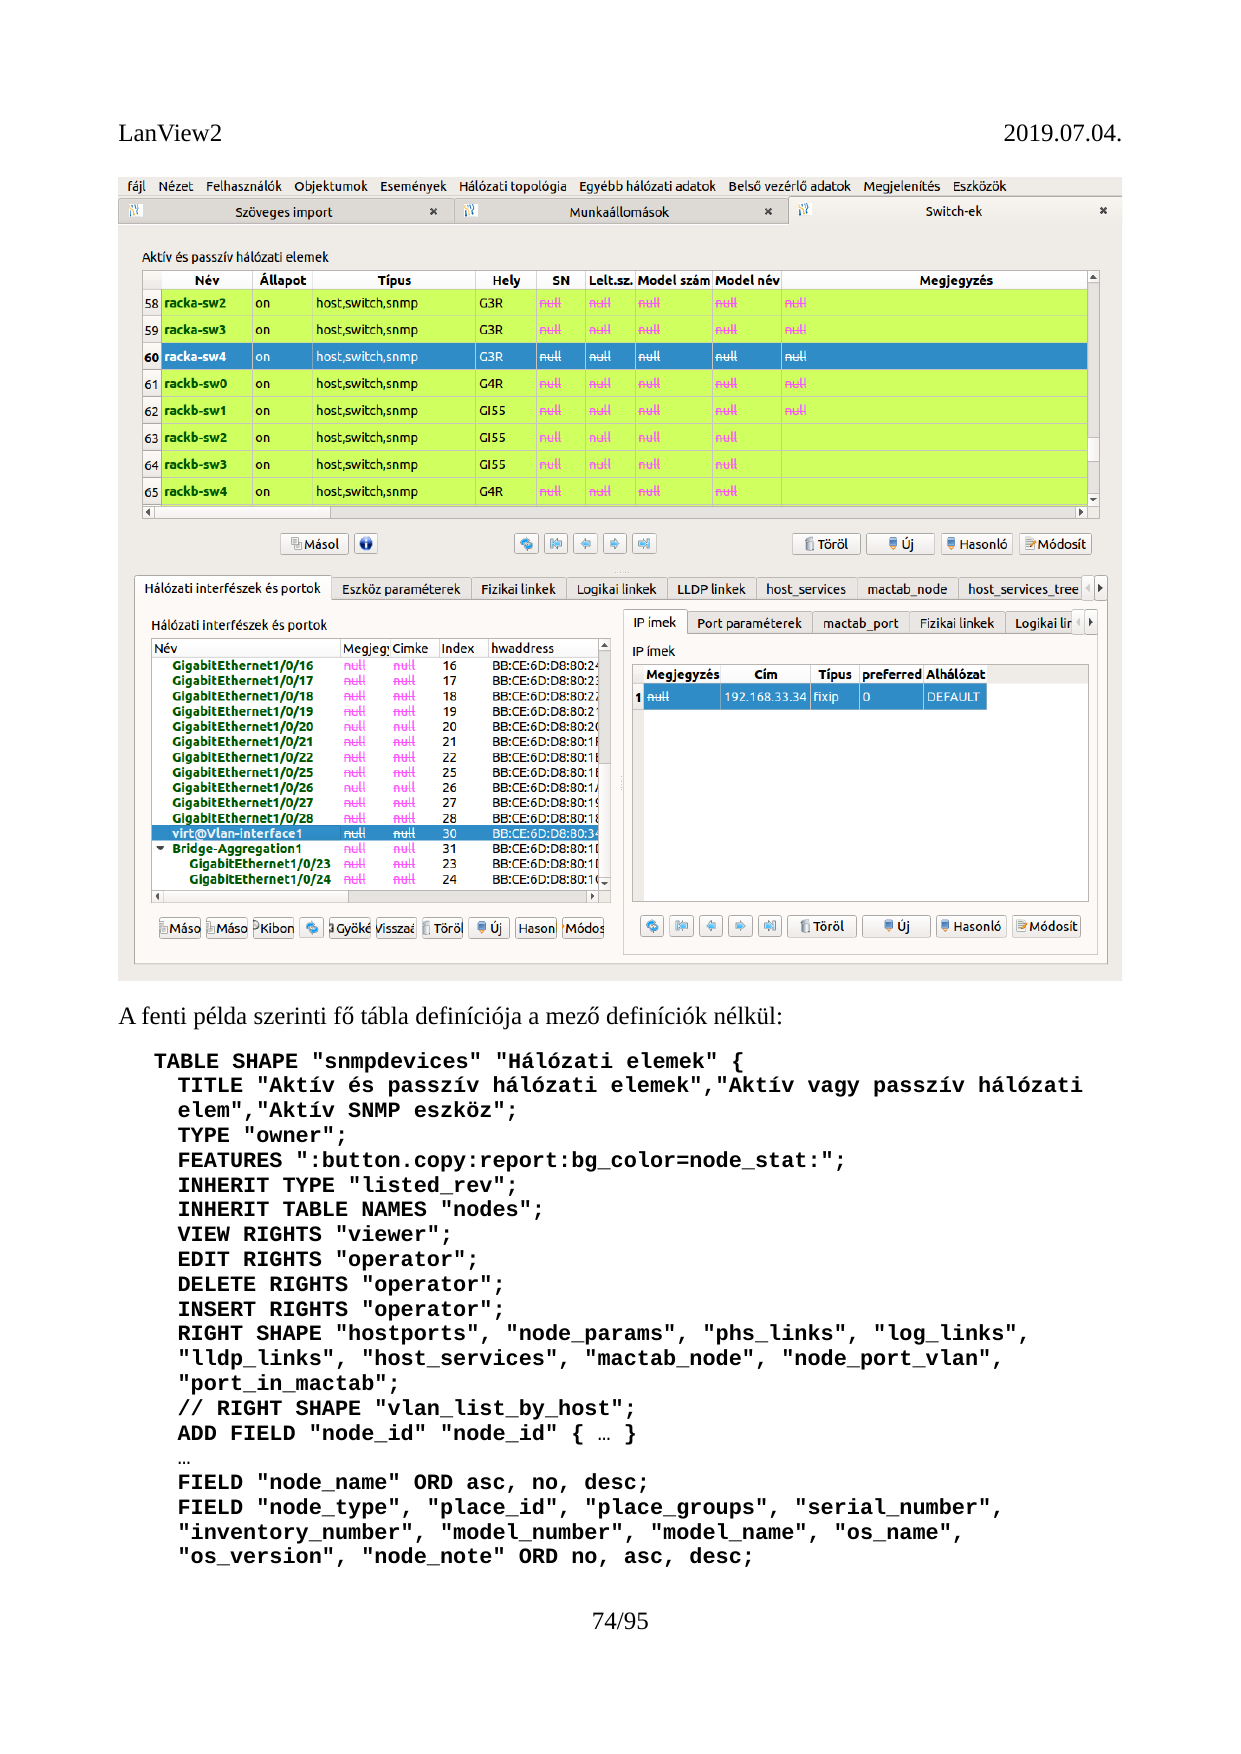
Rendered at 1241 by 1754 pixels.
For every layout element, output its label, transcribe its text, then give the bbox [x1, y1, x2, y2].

text … [177, 1447, 1122, 1471]
text INHERIT TABLE NAMES "nodes"; [177, 1199, 1122, 1223]
text INSERT RIGHTS "operator"; [177, 1298, 1122, 1323]
text TYPE "owner"; [177, 1124, 1122, 1149]
text TITLE "Aktív és passzív hálózati elemek","Aktív vagy passzív hálózati elem","Aktív SNMP eszköz"; [177, 1075, 1122, 1124]
text A fenti példa szerinti fő tábla definíciója a mező definíciók nélkül: [118, 1001, 1122, 1029]
text DELETE RIGHTS "operator"; [177, 1273, 1122, 1298]
text EDIT RIGHTS "operator"; [177, 1248, 1122, 1273]
text INHERIT TYPE "listed_rev"; [177, 1174, 1122, 1199]
text FIELD "node_type", "place_id", "place_groups", "serial_number", "inventory_number", "model_number", "model_name", "os_name", "os_version", "node_note" ORD no, asc, desc; [177, 1496, 1122, 1571]
text TABLE SHAPE "snmpdevices" "Hálózati elemek" { [153, 1050, 1122, 1075]
text FEATURES ":button.copy:report:bg_color=node_stat:"; [177, 1149, 1122, 1174]
text // RIGHT SHAPE "vlan_list_by_host"; [177, 1397, 1122, 1422]
text ADD FIELD "node_id" "node_id" { … } [177, 1422, 1122, 1447]
picture [118, 177, 1123, 981]
text FIELD "node_name" ORD asc, no, desc; [177, 1471, 1122, 1496]
text RIGHT SHAPE "hostports", "node_params", "phs_links", "log_links", "lldp_links", "host_services", "mactab_node", "node_port_vlan", "port_in_mactab"; [177, 1323, 1122, 1397]
text VIEW RIGHTS "viewer"; [177, 1223, 1122, 1248]
